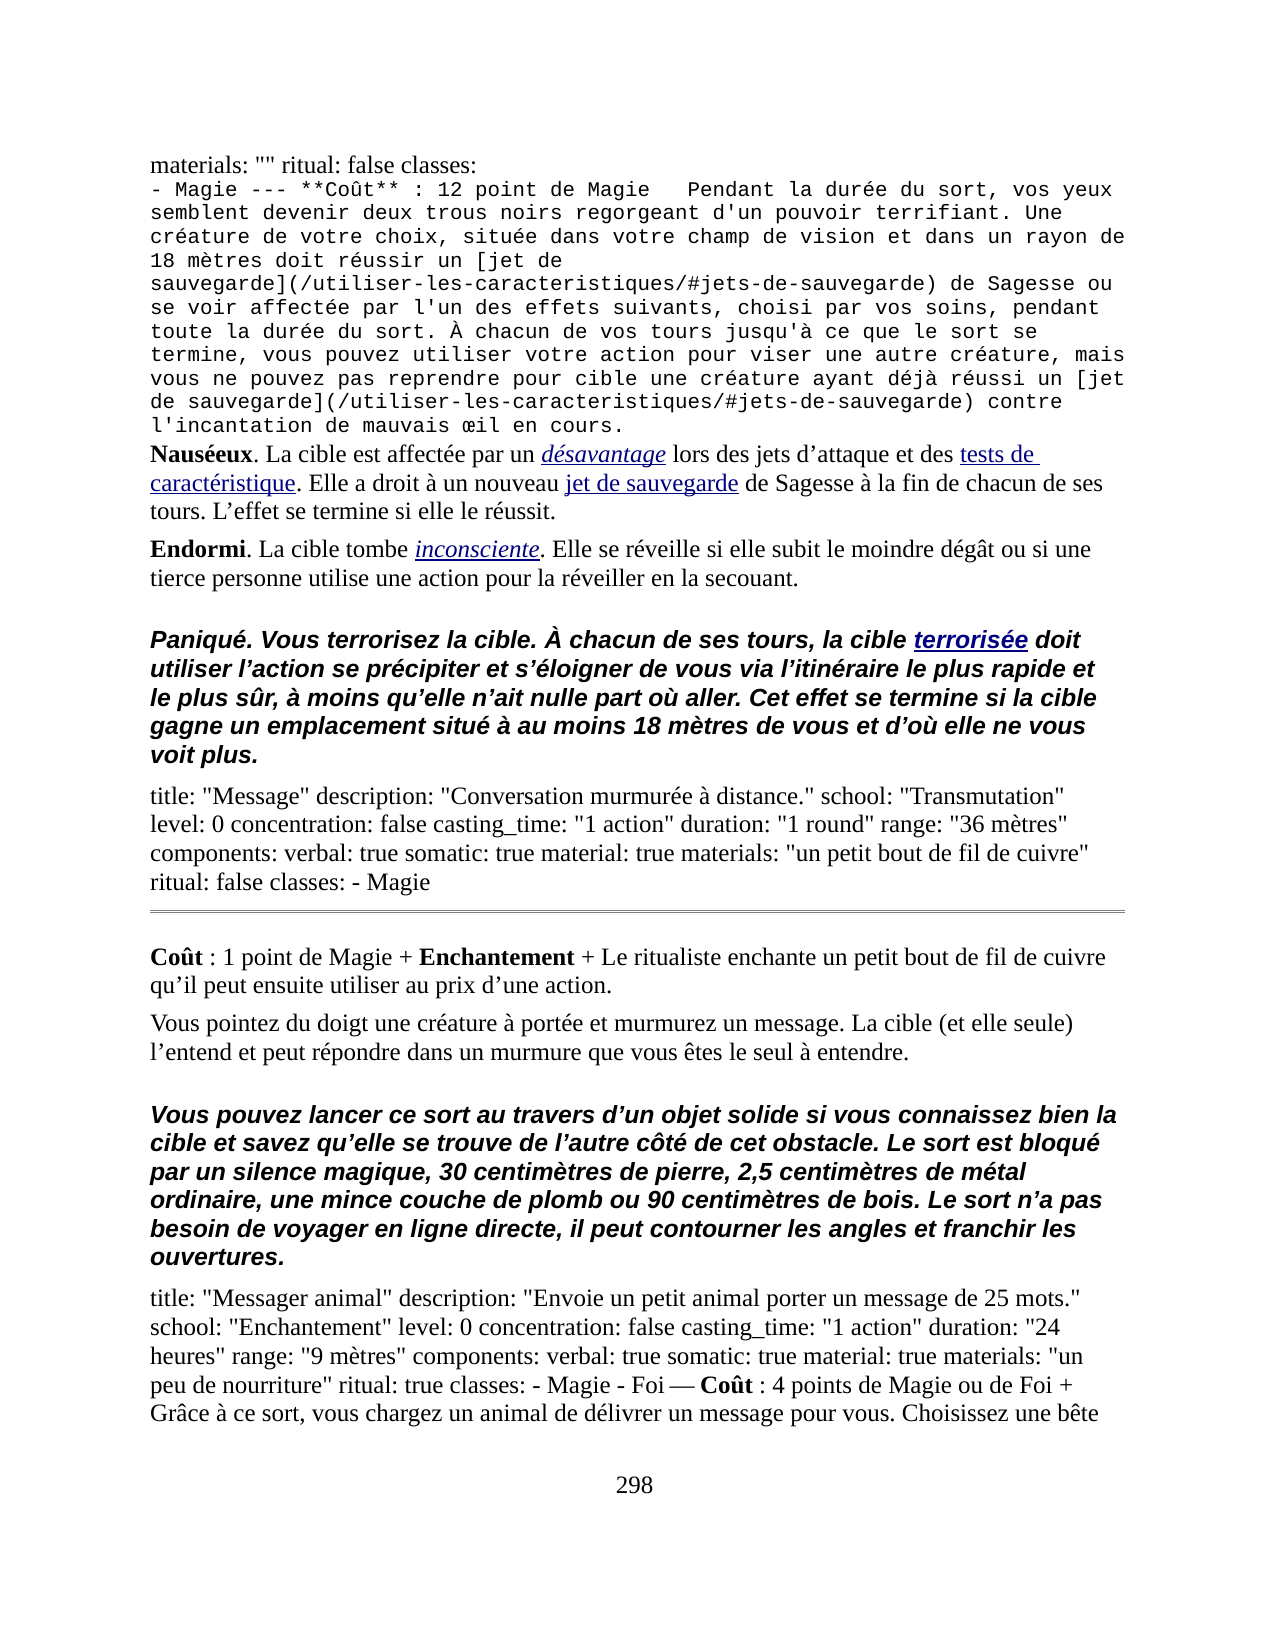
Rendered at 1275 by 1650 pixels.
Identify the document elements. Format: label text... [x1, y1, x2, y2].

subtitle Paniqué. Vous terrorisez la cible. À chacun de ses tours, la cible terrorisée doit utiliser l’action se précipiter et s’éloigner de vous via l’itinéraire le plus rapide et le plus sûr, à moins qu’elle n’ait nulle part où aller. Cet effet se termine si la cible gagne un emplacement situé à au moins 18 mètres de vous et d’où elle ne vous voit plus. [150, 626, 1125, 768]
text title: "Message" description: "Conversation murmurée à distance." school: "Transmutation" level: 0 concentration: false casting_time: "1 action" duration: "1 round" range: "36 mètres" components: verbal: true somatic: true material: true materials: "un petit bout de fil de cuivre" ritual: false classes: - Magie [150, 781, 1125, 896]
text title: "Messager animal" description: "Envoie un petit animal porter un message de 25 mots." school: "Enchantement" level: 0 concentration: false casting_time: "1 action" duration: "24 heures" range: "9 mètres" components: verbal: true somatic: true material: true materials: "un peu de nourriture" ritual: true classes: - Magie - Foi — Coût : 4 points de Magie ou de Foi + Grâce à ce sort, vous chargez un animal de délivrer un message pour vous. Choisissez une bête [150, 1283, 1125, 1427]
text Coût : 1 point de Magie + Enchantement + Le ritualiste enchante un petit bout de fil de cuivre qu’il peut ensuite utiliser au prix d’une action. [150, 942, 1125, 999]
text Endormi. La cible tombe inconsciente. Elle se réveille si elle subit le moindre dégât ou si une tierce personne utilise une action pour la réveiller en la secouant. [150, 534, 1125, 592]
text - Magie --- **Coût** : 12 point de Magie Pendant la durée du sort, vos yeux semblent devenir deux trous noirs regorgeant d'un pouvoir terrifiant. Une créature de votre choix, située dans votre champ de vision et dans un rayon de 18 mètres doit réussir un [jet de sauvegarde](/utiliser-les-caracteristiques/#jets-de-sauvegarde) de Sagesse ou se voir affectée par l'un des effets suivants, choisi par vos soins, pendant toute la durée du sort. À chacun de vos tours jusqu'à ce que le sort se termine, vous pouvez utiliser votre action pour viser une autre créature, mais vous ne pouvez pas reprendre pour cible une créature ayant déjà réussi un [jet de sauvegarde](/utiliser-les-caracteristiques/#jets-de-sauvegarde) contre l'incantation de mauvais œil en cours. [150, 179, 1125, 439]
text Nauséeux. La cible est affectée par un désavantage lors des jets d’attaque et des tests de caractéristique. Elle a droit à un nouveau jet de sauvegarde de Sagesse à la fin de chacun de ses tours. L’effet se termine si elle le réussit. [150, 439, 1125, 525]
text materials: "" ritual: false classes: [150, 150, 1125, 179]
text Vous pointez du doigt une créature à portée et murmurez un message. La cible (et elle seule) l’entend et peut répondre dans un murmure que vous êtes le seul à entendre. [150, 1008, 1125, 1066]
subtitle Vous pouvez lancer ce sort au travers d’un objet solide si vous connaissez bien la cible et savez qu’elle se trouve de l’autre côté de cet obstacle. Le sort est bloqué par un silence magique, 30 centimètres de pierre, 2,5 centimètres de métal ordinaire, une mince couche de plomb ou 90 centimètres de bois. Le sort n’a pas besoin de voyager en ligne directe, il peut contourner les angles et franchir les ouvertures. [150, 1100, 1125, 1271]
